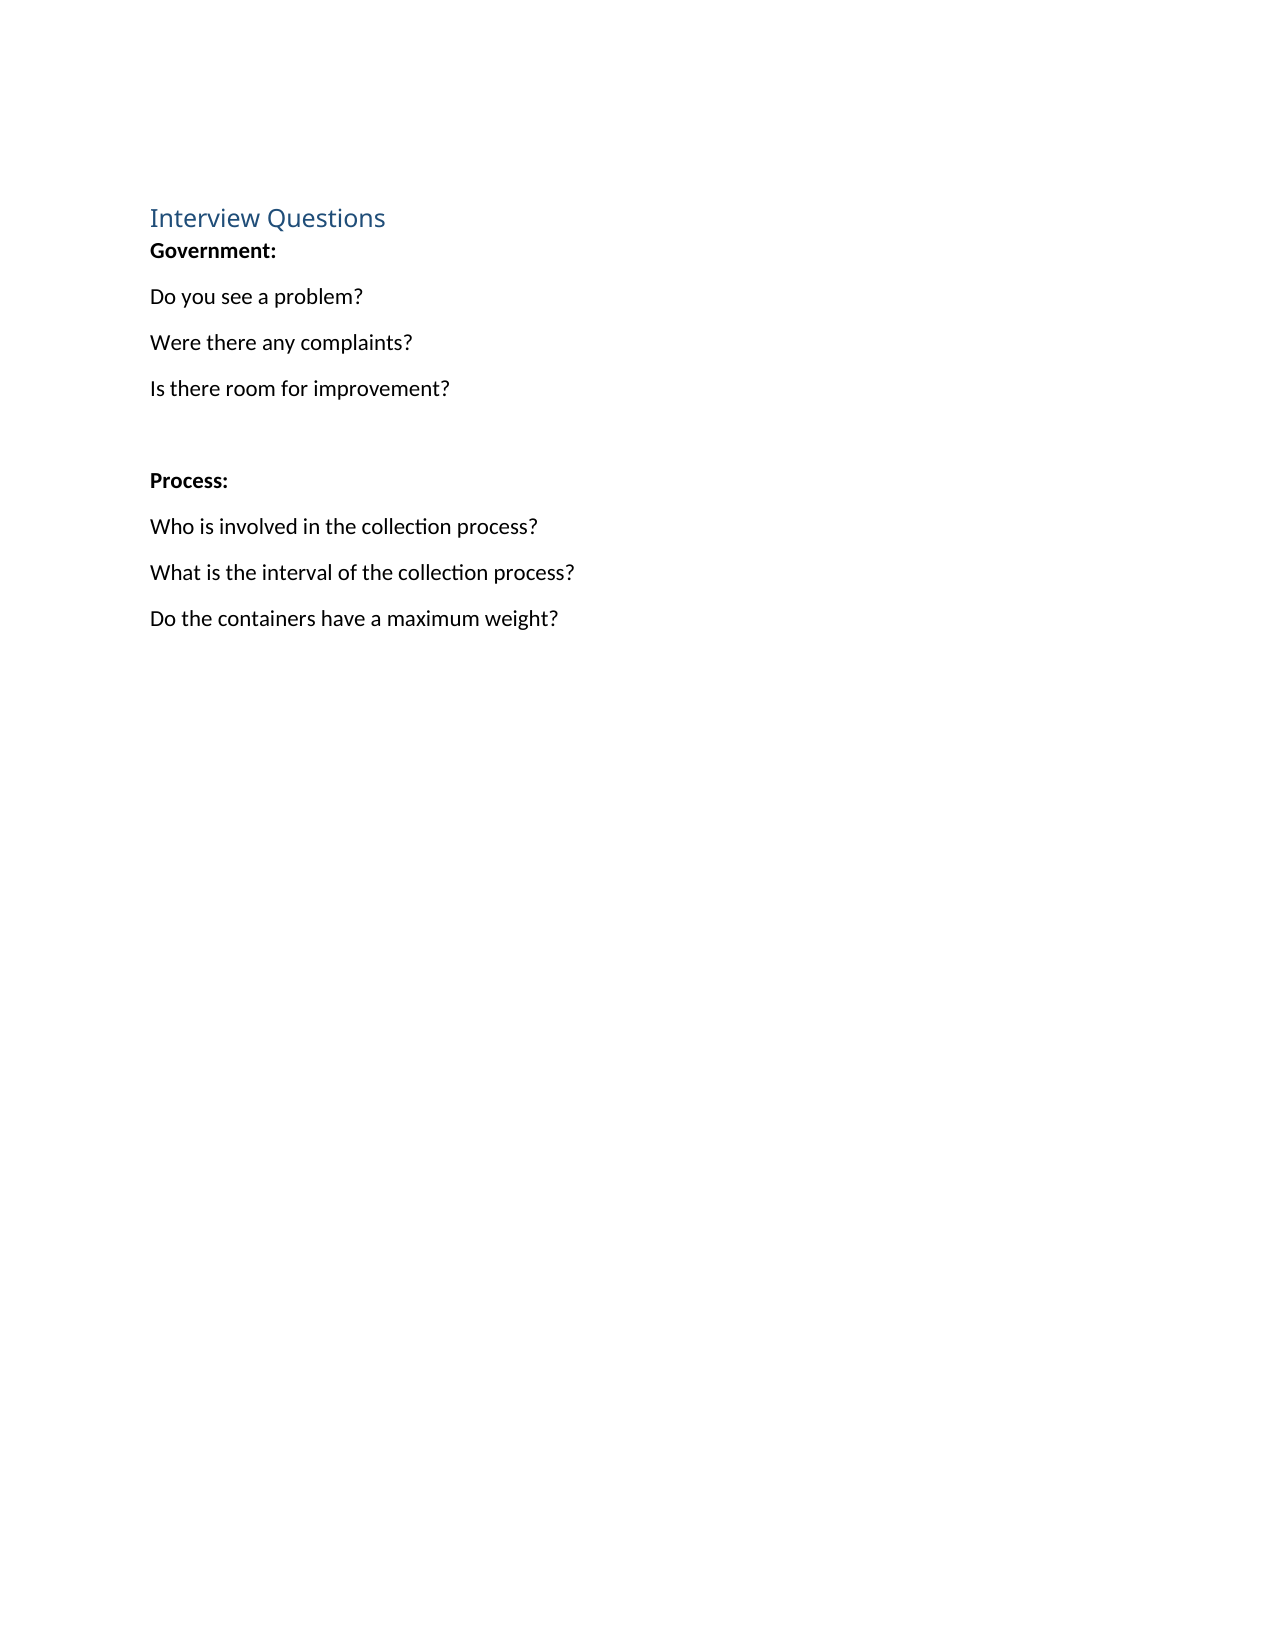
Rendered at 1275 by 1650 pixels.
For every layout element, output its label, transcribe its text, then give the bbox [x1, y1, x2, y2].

text Process: [150, 466, 1125, 494]
text Is there room for improvement? [150, 374, 1125, 402]
text Do the containers have a maximum weight? [150, 604, 1125, 632]
subtitle Interview Questions [150, 200, 1125, 234]
text Were there any complaints? [150, 328, 1125, 356]
text Do you see a problem? [150, 282, 1125, 310]
text What is the interval of the collection process? [150, 558, 1125, 586]
text Government: [150, 236, 1125, 264]
text Who is involved in the collection process? [150, 512, 1125, 540]
